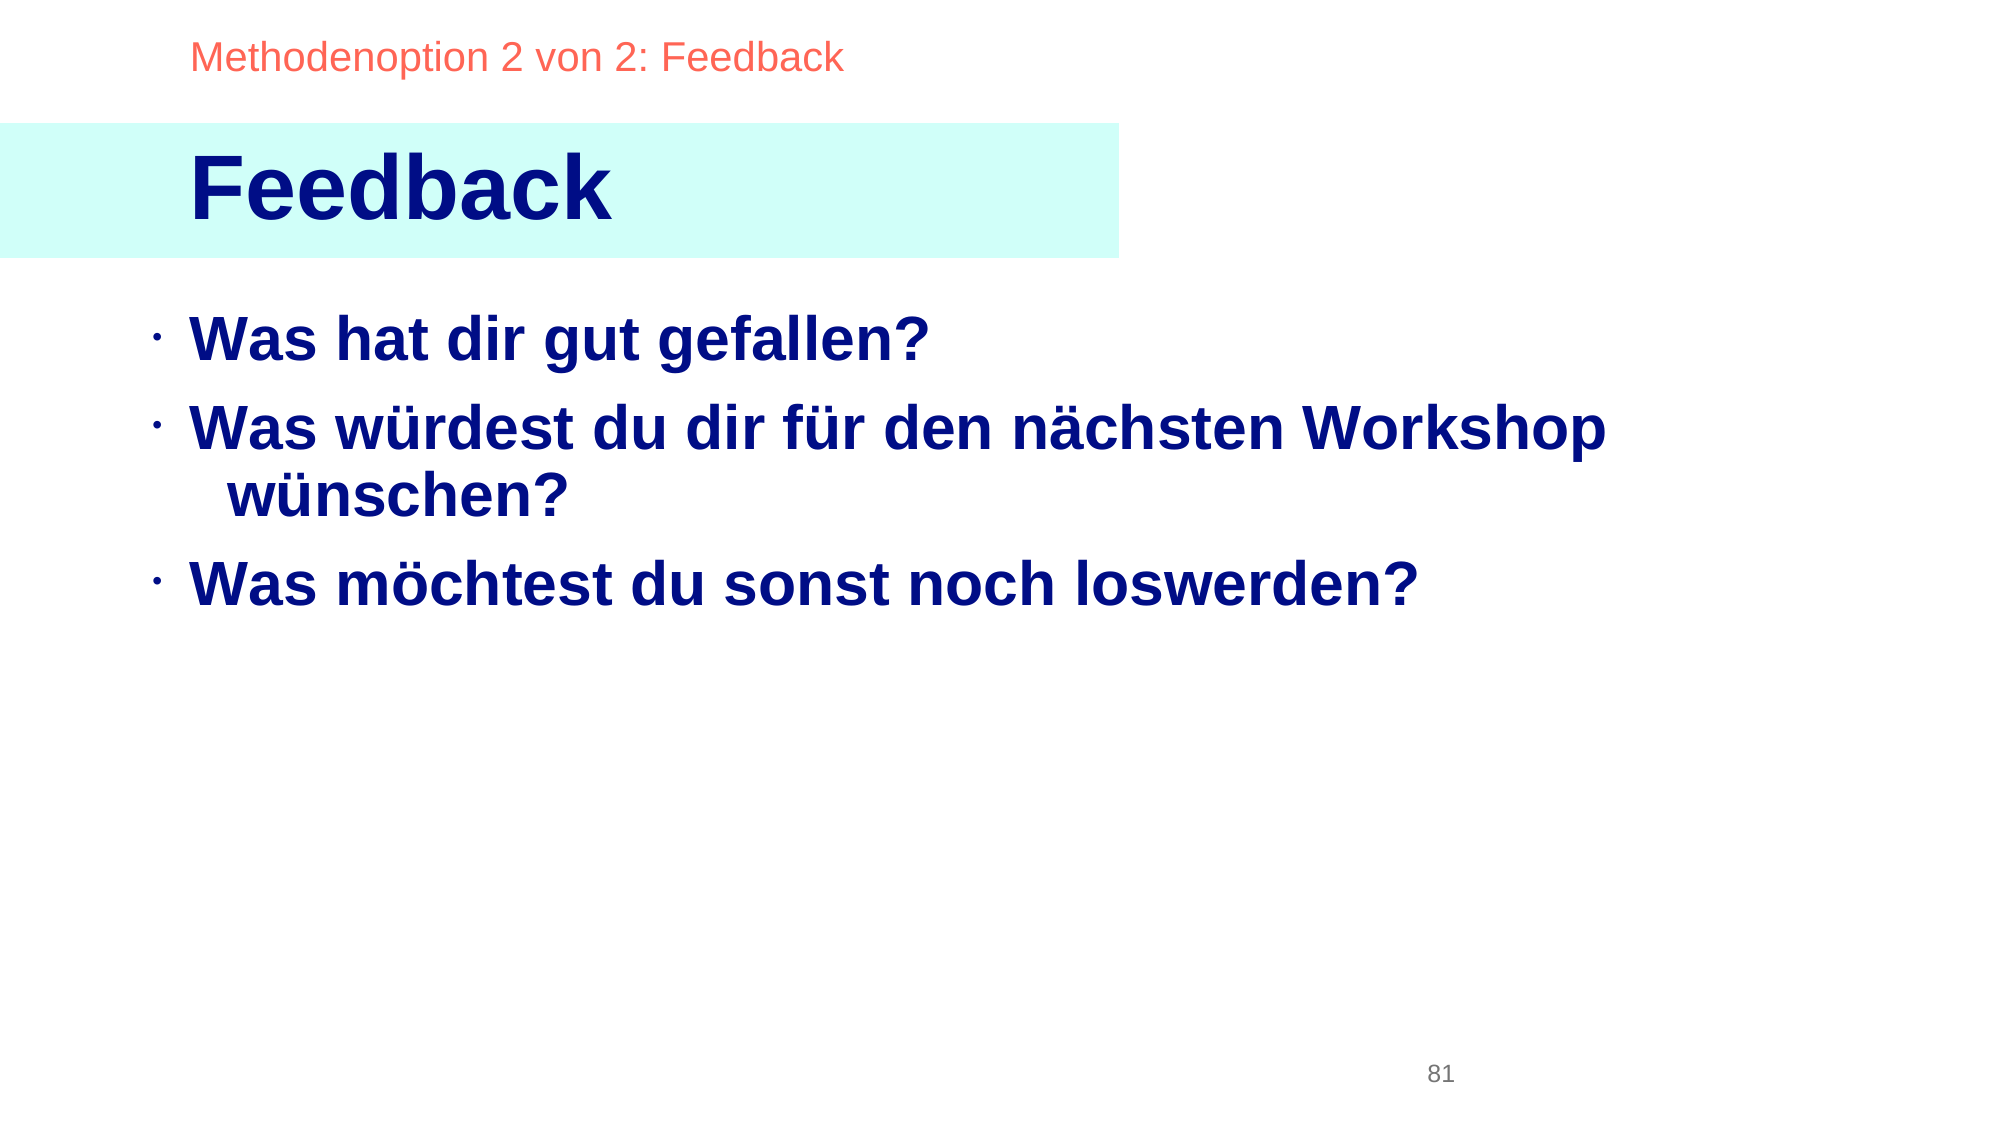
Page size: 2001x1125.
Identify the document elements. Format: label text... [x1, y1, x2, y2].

list Feedback [137, 129, 1093, 258]
list Methodenoption 2 von 2: Feedback [137, 27, 1119, 107]
list Was hat dir gut gefallen? Was würdest du dir für den nächsten Workshop wünschen? Was möchtest du sonst noch loswerden? [137, 299, 1863, 1014]
